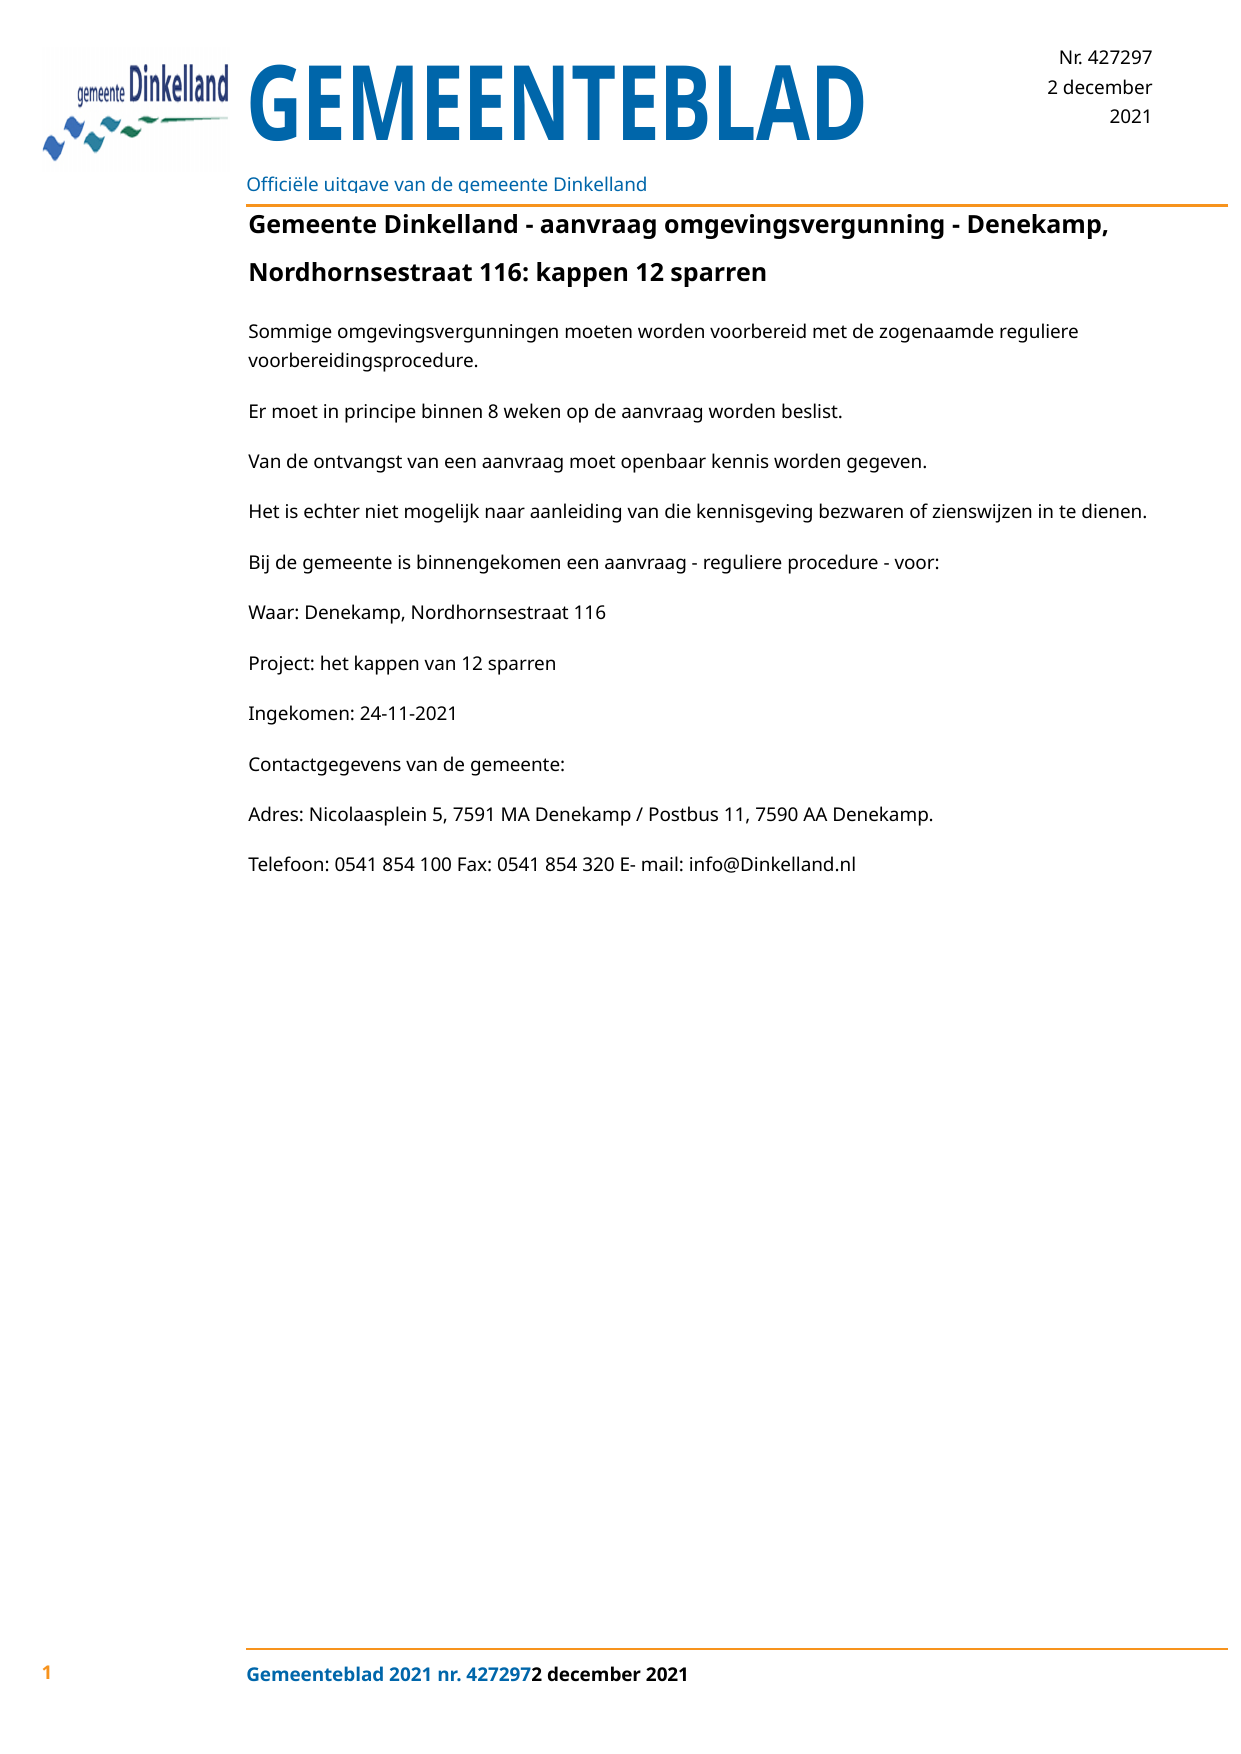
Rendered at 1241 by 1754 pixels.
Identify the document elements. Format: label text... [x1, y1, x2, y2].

text Waar: Denekamp, Nordhornsestraat 116 [248, 599, 1152, 625]
text Contactgegevens van de gemeente: [248, 751, 1152, 777]
text Telefoon: 0541 854 100 Fax: 0541 854 320 E- mail: info@Dinkelland.nl [248, 852, 1152, 877]
text Gemeente Dinkelland - aanvraag omgevingsvergunning - Denekamp, Nordhornsestraat 116: kappen 12 sparren [248, 207, 1152, 288]
text Bij de gemeente is binnengekomen een aanvraag - reguliere procedure - voor: [248, 549, 1152, 575]
text Ingekomen: 24-11-2021 [248, 700, 1152, 726]
text Van de ontvangst van een aanvraag moet openbaar kennis worden gegeven. [248, 448, 1152, 474]
picture [41, 47, 231, 172]
text Het is echter niet mogelijk naar aanleiding van die kennisgeving bezwaren of zienswijzen in te dienen. [248, 499, 1152, 524]
text Er moet in principe binnen 8 weken op de aanvraag worden beslist. [248, 398, 1152, 424]
text Adres: Nicolaasplein 5, 7591 MA Denekamp / Postbus 11, 7590 AA Denekamp. [248, 801, 1152, 827]
text Sommige omgevingsvergunningen moeten worden voorbereid met de zogenaamde reguliere voorbereidingsprocedure. [248, 318, 1152, 373]
text Project: het kappen van 12 sparren [248, 650, 1152, 676]
